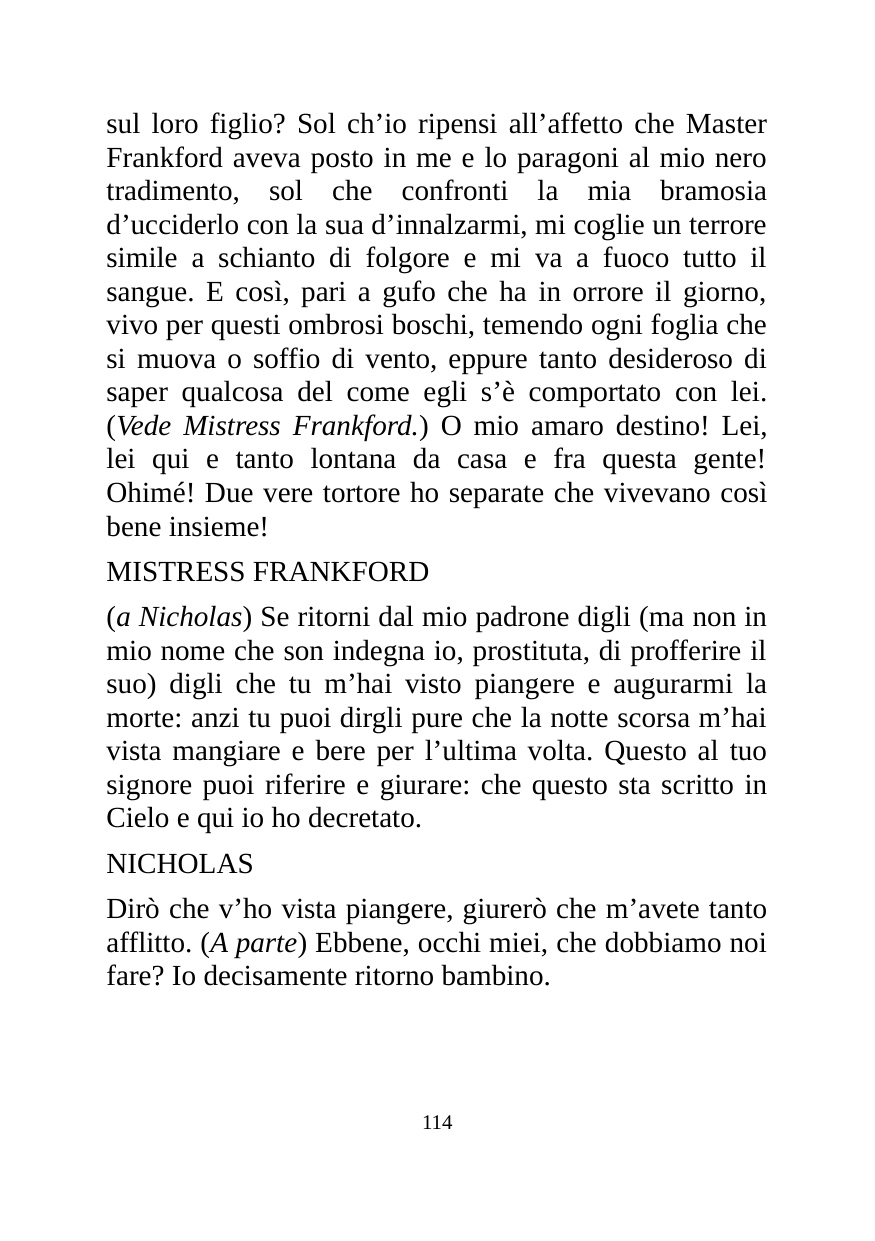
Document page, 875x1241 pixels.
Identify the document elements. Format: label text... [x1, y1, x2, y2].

text (a Nicholas) Se ritorni dal mio padrone digli (ma non in mio nome che son indegna io, prostituta, di profferire il suo) digli che tu m’hai visto piangere e augurarmi la morte: anzi tu puoi dirgli pure che la notte scorsa m’hai vista mangiare e bere per l’ultima volta. Questo al tuo signore puoi riferire e giurare: che questo sta scritto in Cielo e qui io ho decretato. [106, 599, 768, 834]
text Dirò che v’ho vista piangere, giurerò che m’avete tanto afflitto. (A parte) Ebbene, occhi miei, che dobbiamo noi fare? Io decisamente ritorno bambino. [106, 891, 768, 992]
text MISTRESS FRANKFORD [106, 554, 768, 588]
text sul loro figlio? Sol ch’io ripensi all’affetto che Master Frankford aveva posto in me e lo paragoni al mio nero tradimento, sol che confronti la mia bramosia d’ucciderlo con la sua d’innalzarmi, mi coglie un terrore simile a schianto di folgore e mi va a fuoco tutto il sangue. E così, pari a gufo che ha in orrore il giorno, vivo per questi ombrosi boschi, temendo ogni foglia che si muova o soffio di vento, eppure tanto desideroso di saper qualcosa del come egli s’è comportato con lei. (Vede Mistress Frankford.) O mio amaro destino! Lei, lei qui e tanto lontana da casa e fra questa gente! Ohimé! Due vere tortore ho separate che vivevano così bene insieme! [106, 106, 768, 542]
text NICHOLAS [106, 846, 768, 879]
